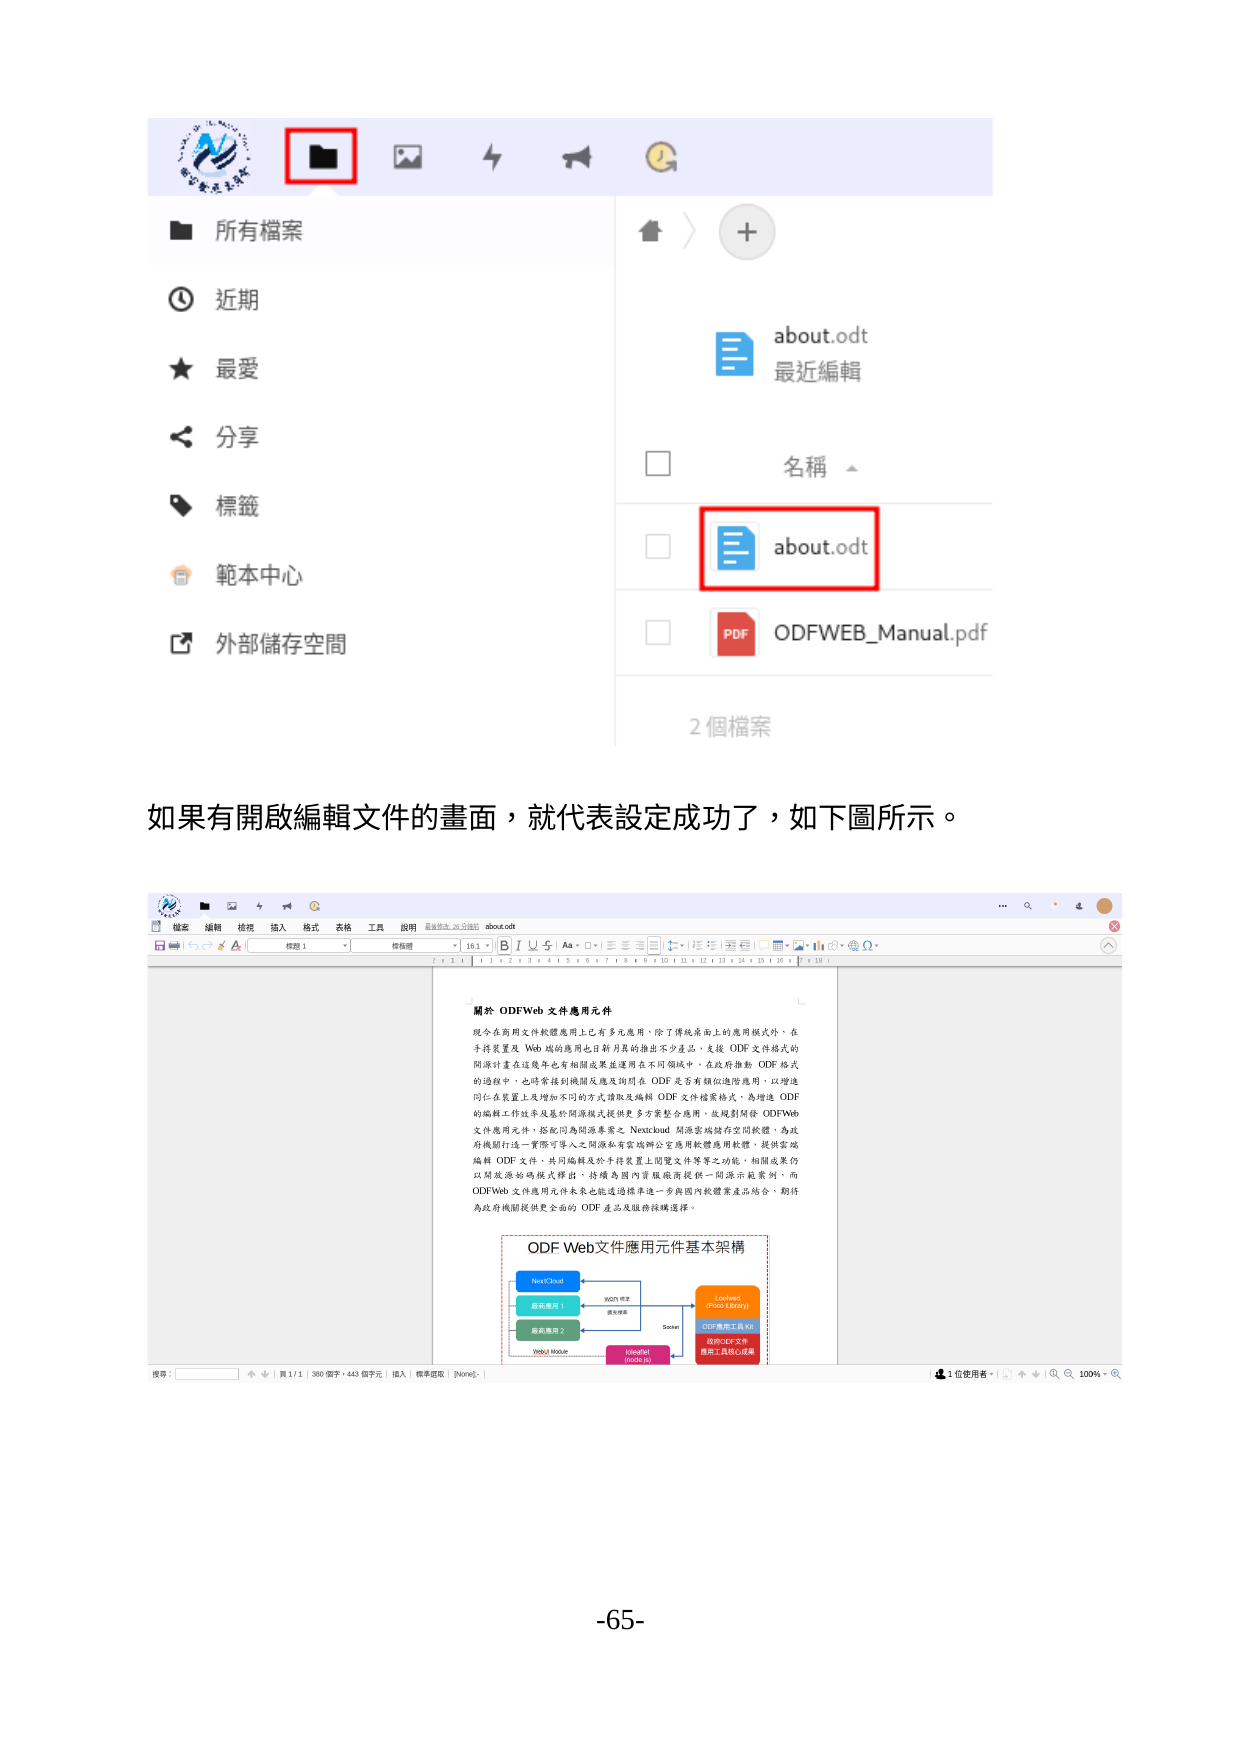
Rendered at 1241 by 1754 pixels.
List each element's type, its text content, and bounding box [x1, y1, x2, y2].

text 如果有開啟編輯文件的畫面，就代表設定成功了，如下圖所示。 [148, 794, 1122, 837]
picture [147, 893, 1123, 1383]
picture [147, 118, 993, 747]
